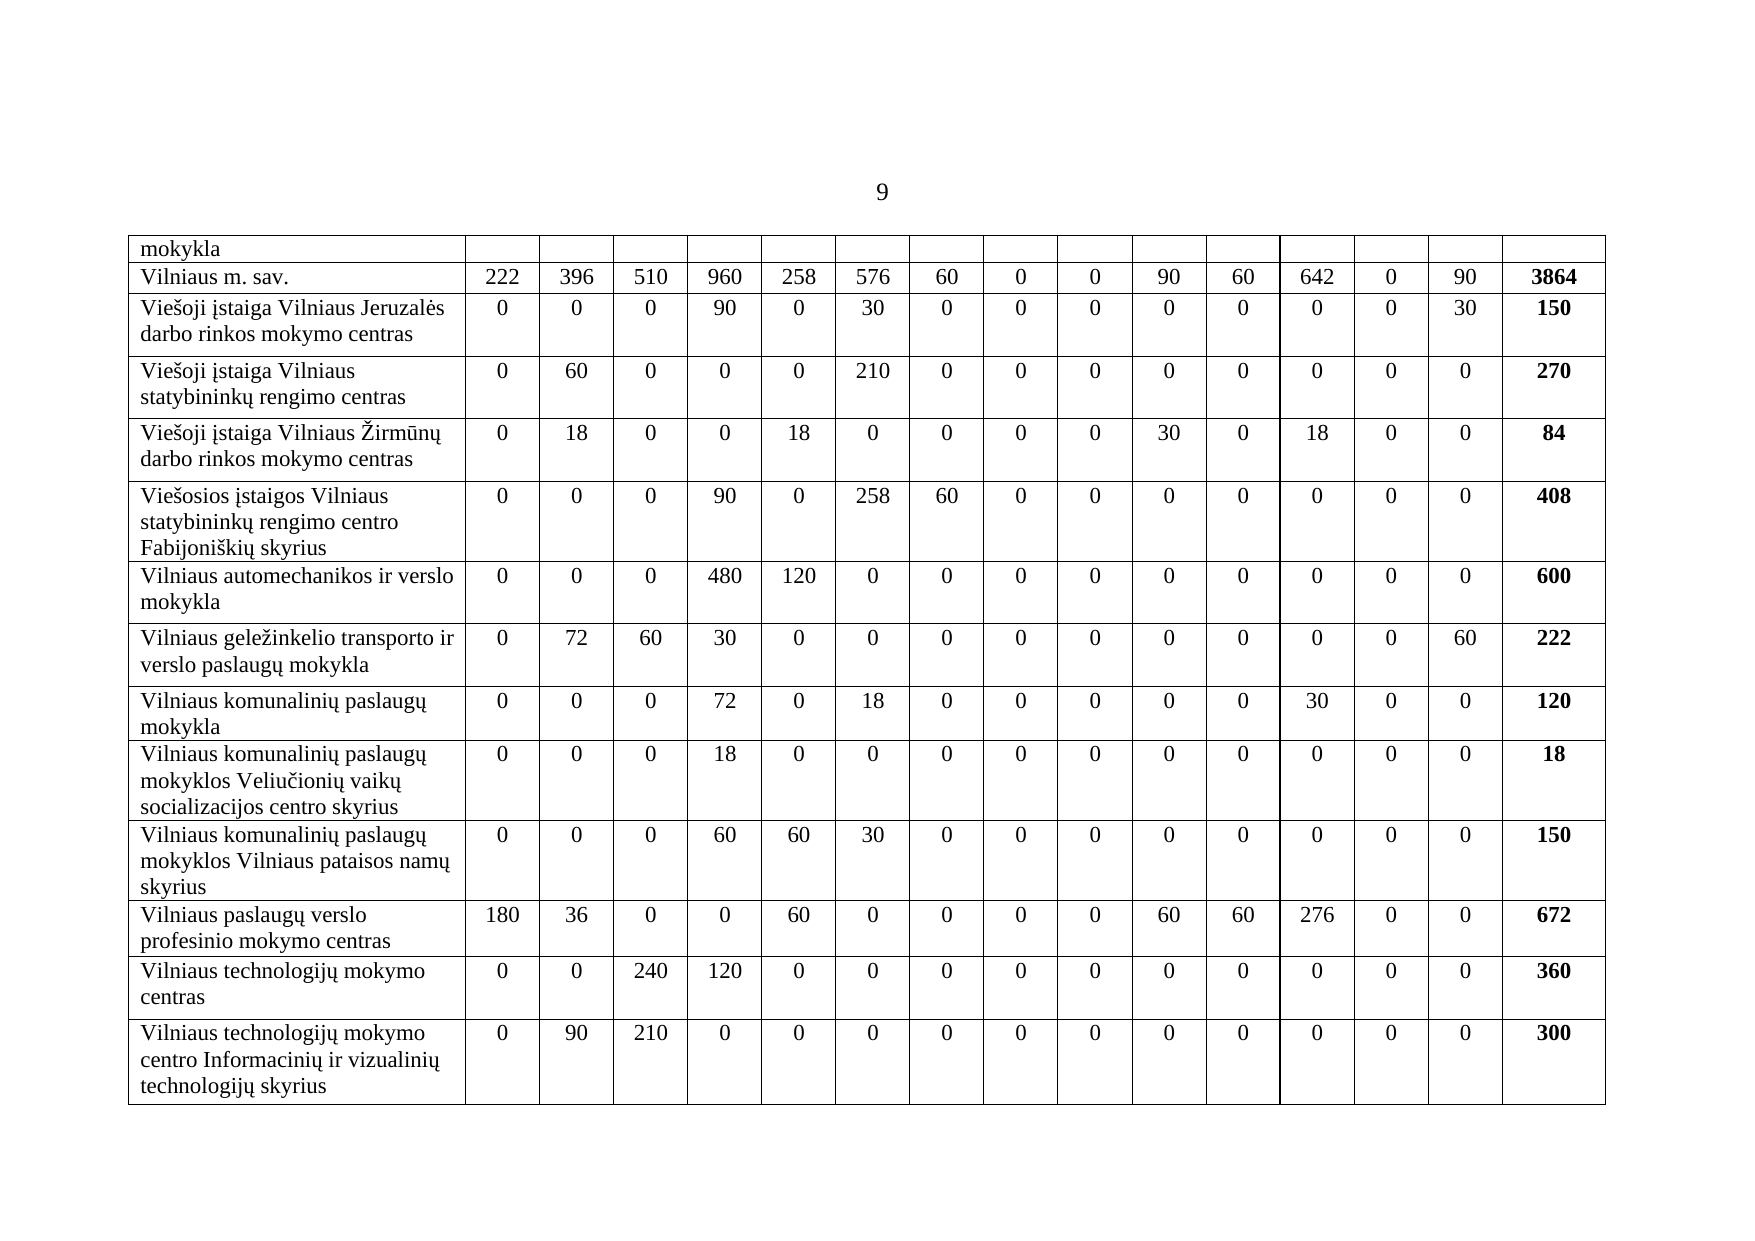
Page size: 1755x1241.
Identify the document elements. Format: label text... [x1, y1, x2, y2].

table_cell 0 [1429, 687, 1502, 739]
table_cell 18 [540, 419, 613, 481]
table_cell 0 [762, 482, 835, 561]
table_cell 0 [762, 1020, 835, 1104]
table_cell 60 [540, 357, 613, 418]
table_cell 0 [614, 562, 687, 623]
table_cell 0 [1281, 562, 1354, 623]
table_cell 150 [1503, 294, 1605, 356]
table_cell 0 [1355, 901, 1428, 956]
table_cell 90 [688, 482, 761, 561]
table_cell 0 [1058, 821, 1132, 900]
table_cell 0 [1058, 562, 1132, 623]
table_cell 0 [614, 821, 687, 900]
table_cell 0 [1058, 294, 1132, 356]
table_cell 0 [1207, 482, 1279, 561]
table_cell [910, 236, 983, 262]
table_cell [688, 236, 761, 262]
table_cell 0 [1429, 482, 1502, 561]
table_cell 0 [1355, 263, 1428, 293]
table_cell [984, 236, 1057, 262]
table_cell 0 [466, 741, 539, 819]
table_cell 0 [1058, 624, 1132, 686]
table_cell 18 [688, 741, 761, 819]
table_cell 0 [1058, 357, 1132, 418]
table_cell 90 [540, 1020, 613, 1104]
table_cell 18 [1281, 419, 1354, 481]
table_cell 0 [984, 263, 1057, 293]
table_cell 0 [466, 419, 539, 481]
table_cell 0 [466, 624, 539, 686]
table_cell 60 [1429, 624, 1502, 686]
table_cell 60 [614, 624, 687, 686]
table_cell Vilniaus m. sav. [129, 263, 465, 293]
table_cell 0 [466, 821, 539, 900]
table_cell 276 [1281, 901, 1354, 956]
table_cell Vilniaus technologijų mokymo centras [129, 957, 465, 1018]
table_cell 396 [540, 263, 613, 293]
table_cell 0 [466, 482, 539, 561]
table_cell Viešoji įstaiga Vilniaus Jeruzalės darbo rinkos mokymo centras [129, 294, 465, 356]
table_cell 60 [910, 482, 983, 561]
table_cell [466, 236, 539, 262]
table_cell 0 [910, 901, 983, 956]
table_cell 0 [1429, 419, 1502, 481]
table_cell 0 [910, 562, 983, 623]
table_cell 30 [688, 624, 761, 686]
table_cell 0 [1355, 687, 1428, 739]
table_cell 0 [1429, 957, 1502, 1018]
table_cell 90 [1133, 263, 1206, 293]
table_cell 0 [910, 624, 983, 686]
table_cell 0 [1133, 687, 1206, 739]
table_cell 0 [984, 624, 1057, 686]
table_cell 0 [1207, 741, 1279, 819]
table_cell 0 [540, 957, 613, 1018]
table_cell 72 [688, 687, 761, 739]
table_cell 0 [1281, 1020, 1354, 1104]
table_cell 180 [466, 901, 539, 956]
table_cell 60 [1207, 901, 1279, 956]
table_cell 0 [1207, 419, 1279, 481]
table_cell 18 [1503, 741, 1605, 819]
table_cell 0 [1058, 482, 1132, 561]
table_cell 0 [984, 357, 1057, 418]
table_cell 0 [1281, 482, 1354, 561]
table_cell Vilniaus technologijų mokymo centro Informacinių ir vizualinių technologijų skyrius [129, 1020, 465, 1104]
table_cell 0 [1133, 562, 1206, 623]
table_cell 84 [1503, 419, 1605, 481]
table_cell 60 [762, 901, 835, 956]
table_cell [1503, 236, 1605, 262]
table_cell 120 [762, 562, 835, 623]
table_cell 0 [836, 624, 909, 686]
table_cell 0 [1058, 687, 1132, 739]
table_cell 0 [984, 562, 1057, 623]
table_cell 0 [836, 901, 909, 956]
table_cell 408 [1503, 482, 1605, 561]
table_cell 0 [540, 294, 613, 356]
table_cell 0 [1058, 419, 1132, 481]
table_cell 0 [1058, 263, 1132, 293]
table_cell 642 [1281, 263, 1354, 293]
table_cell 30 [1429, 294, 1502, 356]
table_cell 0 [910, 1020, 983, 1104]
table_cell 0 [540, 562, 613, 623]
table_cell 0 [910, 357, 983, 418]
table_cell 0 [1133, 1020, 1206, 1104]
table_cell 30 [836, 294, 909, 356]
table_cell 0 [910, 741, 983, 819]
table_cell 0 [1355, 1020, 1428, 1104]
table_cell 258 [836, 482, 909, 561]
table_cell 0 [1429, 562, 1502, 623]
table_cell Vilniaus komunalinių paslaugų mokyklos Vilniaus pataisos namų skyrius [129, 821, 465, 900]
table_cell 0 [688, 901, 761, 956]
table_cell 36 [540, 901, 613, 956]
table_cell 480 [688, 562, 761, 623]
table_cell 240 [614, 957, 687, 1018]
table_cell 0 [762, 687, 835, 739]
table_cell 60 [688, 821, 761, 900]
table_cell 0 [762, 741, 835, 819]
table_cell 0 [1355, 357, 1428, 418]
table_cell 0 [1355, 821, 1428, 900]
table_cell 0 [1058, 901, 1132, 956]
table_cell 0 [1133, 624, 1206, 686]
table_cell 30 [836, 821, 909, 900]
table_cell 0 [1429, 821, 1502, 900]
table_cell 510 [614, 263, 687, 293]
table_cell 120 [688, 957, 761, 1018]
table_cell 0 [1429, 1020, 1502, 1104]
table_cell 3864 [1503, 263, 1605, 293]
table_cell 0 [1207, 624, 1279, 686]
table_cell 0 [466, 1020, 539, 1104]
table_cell 0 [1355, 957, 1428, 1018]
table_cell 0 [1058, 1020, 1132, 1104]
table_cell 0 [836, 1020, 909, 1104]
table_cell 210 [836, 357, 909, 418]
table_cell 120 [1503, 687, 1605, 739]
table_cell 0 [466, 562, 539, 623]
table_cell 0 [1281, 294, 1354, 356]
table_cell Viešoji įstaiga Vilniaus statybininkų rengimo centras [129, 357, 465, 418]
table_cell 360 [1503, 957, 1605, 1018]
table_cell 0 [1355, 294, 1428, 356]
table_cell 0 [910, 687, 983, 739]
table_cell 600 [1503, 562, 1605, 623]
table_cell 0 [762, 294, 835, 356]
table_cell [1281, 236, 1354, 262]
table_cell 0 [614, 687, 687, 739]
table_cell 0 [984, 687, 1057, 739]
table_cell 0 [614, 741, 687, 819]
table_cell 258 [762, 263, 835, 293]
table_cell 0 [1207, 294, 1279, 356]
table_cell 0 [762, 624, 835, 686]
table_cell 0 [540, 741, 613, 819]
table_cell 0 [466, 687, 539, 739]
table_cell 270 [1503, 357, 1605, 418]
table_cell 0 [1355, 419, 1428, 481]
table_cell 0 [1133, 482, 1206, 561]
table_cell 0 [910, 294, 983, 356]
table_cell 0 [1355, 624, 1428, 686]
table_cell 210 [614, 1020, 687, 1104]
table_cell 576 [836, 263, 909, 293]
table_cell 0 [614, 419, 687, 481]
table_cell 0 [984, 419, 1057, 481]
table_cell 60 [762, 821, 835, 900]
table_cell 72 [540, 624, 613, 686]
table_cell 0 [1281, 741, 1354, 819]
table_cell 0 [1355, 562, 1428, 623]
table_cell [1207, 236, 1279, 262]
table_cell [1058, 236, 1132, 262]
table_cell 60 [910, 263, 983, 293]
table_cell 0 [614, 294, 687, 356]
table_cell 0 [688, 1020, 761, 1104]
table_cell 0 [1281, 821, 1354, 900]
table_cell [1429, 236, 1502, 262]
table_cell 0 [984, 1020, 1057, 1104]
table_cell 0 [466, 294, 539, 356]
table_cell 0 [762, 357, 835, 418]
table_cell Vilniaus komunalinių paslaugų mokykla [129, 687, 465, 739]
table_cell 60 [1133, 901, 1206, 956]
table_cell 0 [1133, 741, 1206, 819]
table_cell 0 [984, 901, 1057, 956]
table_cell 0 [540, 821, 613, 900]
table_cell 0 [1207, 357, 1279, 418]
table_cell 960 [688, 263, 761, 293]
table_cell 0 [540, 687, 613, 739]
table_cell 60 [1207, 263, 1279, 293]
table_cell 0 [1207, 687, 1279, 739]
table_cell 0 [614, 482, 687, 561]
table_cell 0 [1058, 741, 1132, 819]
table_cell 0 [910, 957, 983, 1018]
table_cell 0 [614, 901, 687, 956]
table_cell 0 [1429, 901, 1502, 956]
table_cell 222 [466, 263, 539, 293]
table_cell 0 [762, 957, 835, 1018]
table_cell mokykla [129, 236, 465, 262]
table_cell Vilniaus automechanikos ir verslo mokykla [129, 562, 465, 623]
table_cell 0 [836, 741, 909, 819]
table_cell 0 [836, 419, 909, 481]
table_cell 0 [984, 294, 1057, 356]
table_cell Viešosios įstaigos Vilniaus statybininkų rengimo centro Fabijoniškių skyrius [129, 482, 465, 561]
table_cell 0 [1281, 957, 1354, 1018]
table_cell 0 [1429, 741, 1502, 819]
table_cell 90 [1429, 263, 1502, 293]
table_cell [1355, 236, 1428, 262]
table_cell 0 [1207, 1020, 1279, 1104]
table_cell [836, 236, 909, 262]
table_cell 0 [1133, 821, 1206, 900]
table_cell 0 [688, 419, 761, 481]
table_cell 0 [1281, 357, 1354, 418]
table_cell 150 [1503, 821, 1605, 900]
table_cell 0 [1355, 482, 1428, 561]
table_cell 0 [688, 357, 761, 418]
table_cell 0 [836, 562, 909, 623]
table_cell 0 [1133, 357, 1206, 418]
table_cell 0 [1429, 357, 1502, 418]
table_cell 0 [910, 821, 983, 900]
table_cell [614, 236, 687, 262]
table_cell 300 [1503, 1020, 1605, 1104]
table_cell 30 [1133, 419, 1206, 481]
table_cell 18 [762, 419, 835, 481]
table_cell 0 [1355, 741, 1428, 819]
table_cell 90 [688, 294, 761, 356]
table_cell Vilniaus geležinkelio transporto ir verslo paslaugų mokykla [129, 624, 465, 686]
table_cell 0 [984, 957, 1057, 1018]
table_cell 0 [836, 957, 909, 1018]
table_cell 0 [540, 482, 613, 561]
table_cell 0 [1207, 821, 1279, 900]
table_cell 0 [984, 482, 1057, 561]
table_cell 0 [984, 821, 1057, 900]
table_cell 0 [614, 357, 687, 418]
table_cell 672 [1503, 901, 1605, 956]
table_cell 0 [466, 957, 539, 1018]
table_cell Vilniaus komunalinių paslaugų mokyklos Veliučionių vaikų socializacijos centro skyrius [129, 741, 465, 819]
table_cell 0 [1207, 562, 1279, 623]
table_cell 0 [1133, 294, 1206, 356]
table_cell 0 [1058, 957, 1132, 1018]
table_cell 222 [1503, 624, 1605, 686]
table_cell 0 [1133, 957, 1206, 1018]
table_cell 30 [1281, 687, 1354, 739]
table_cell [762, 236, 835, 262]
table_cell Viešoji įstaiga Vilniaus Žirmūnų darbo rinkos mokymo centras [129, 419, 465, 481]
table_cell 0 [1281, 624, 1354, 686]
table_cell 0 [910, 419, 983, 481]
table_cell 0 [984, 741, 1057, 819]
table_cell [540, 236, 613, 262]
table_cell [1133, 236, 1206, 262]
table_cell 0 [1207, 957, 1279, 1018]
table_cell 18 [836, 687, 909, 739]
table_cell 0 [466, 357, 539, 418]
table_cell Vilniaus paslaugų verslo profesinio mokymo centras [129, 901, 465, 956]
